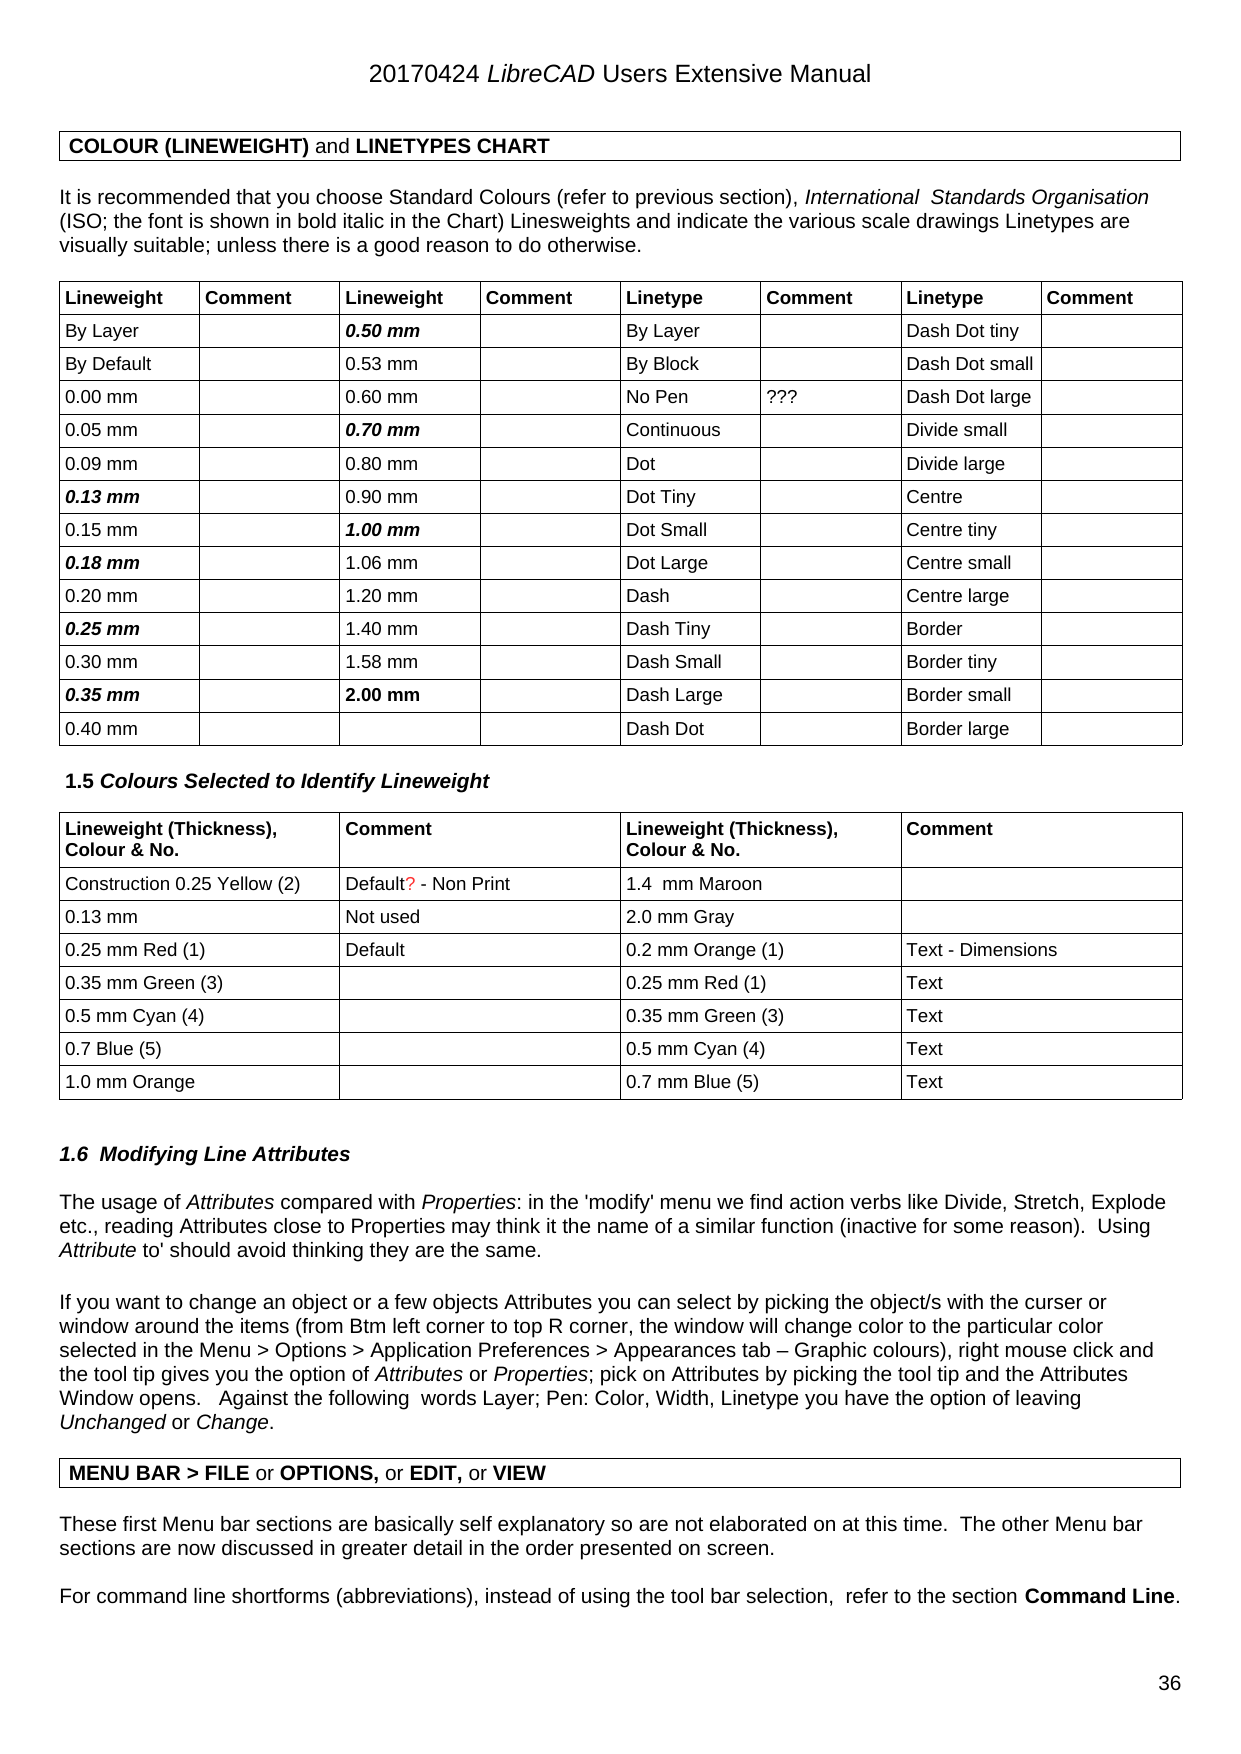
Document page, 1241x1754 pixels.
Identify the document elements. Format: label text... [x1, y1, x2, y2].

table_cell 2.0 mm Gray [621, 901, 901, 933]
table_header Comment [902, 813, 1182, 867]
table_cell [200, 481, 339, 513]
table_cell Dot Large [621, 547, 760, 579]
table_cell [200, 415, 339, 447]
table_cell 1.40 mm [340, 613, 480, 645]
table_cell 0.05 mm [60, 415, 199, 447]
table_cell Dash [621, 580, 760, 612]
table_cell [481, 348, 620, 380]
table_cell [761, 580, 901, 612]
table_cell Continuous [621, 415, 760, 447]
table_cell [1042, 547, 1182, 579]
table_cell Centre tiny [902, 514, 1041, 546]
table_cell [200, 514, 339, 546]
table_header Comment [340, 813, 620, 867]
table_cell 1.20 mm [340, 580, 480, 612]
table_cell 0.7 Blue (5) [60, 1033, 339, 1065]
table_cell By Default [60, 348, 199, 380]
table_cell Dash Dot [621, 713, 760, 745]
table_cell [761, 547, 901, 579]
table_cell [481, 448, 620, 480]
table_cell Default [340, 934, 620, 966]
table_cell [200, 381, 339, 413]
text For command line shortforms (abbreviations), instead of using the tool bar selection, refer to the section Command Line. [59, 1584, 1181, 1608]
table_cell [1042, 415, 1182, 447]
table_cell 0.13 mm [60, 901, 339, 933]
table_cell 0.15 mm [60, 514, 199, 546]
table_cell Dash Dot tiny [902, 315, 1041, 347]
table_cell [340, 967, 620, 999]
table_cell 0.2 mm Orange (1) [621, 934, 901, 966]
table_cell 0.13 mm [60, 481, 199, 513]
table_cell 0.40 mm [60, 713, 199, 745]
table_cell Dot Small [621, 514, 760, 546]
table_cell 0.18 mm [60, 547, 199, 579]
table_cell Text [902, 1066, 1182, 1098]
table_cell Dash Tiny [621, 613, 760, 645]
table_cell Divide large [902, 448, 1041, 480]
table_cell [200, 646, 339, 678]
table_cell 0.70 mm [340, 415, 480, 447]
table_cell 0.90 mm [340, 481, 480, 513]
table_cell Text [902, 967, 1182, 999]
table_cell [1042, 580, 1182, 612]
table_header Lineweight [60, 282, 199, 314]
table_cell Dash Large [621, 680, 760, 712]
table_cell 0.20 mm [60, 580, 199, 612]
table_cell 1.0 mm Orange [60, 1066, 339, 1098]
table_cell Not used [340, 901, 620, 933]
table_cell Dot [621, 448, 760, 480]
table_cell [1042, 348, 1182, 380]
table_cell [481, 646, 620, 678]
table_cell [1042, 680, 1182, 712]
table_cell [1042, 646, 1182, 678]
table_cell [761, 646, 901, 678]
table_cell [761, 680, 901, 712]
table_cell 0.25 mm [60, 613, 199, 645]
table_cell [481, 713, 620, 745]
text These first Menu bar sections are basically self explanatory so are not elaborated on at this time. The other Menu bar sections are now discussed in greater detail in the order presented on screen. [59, 1512, 1181, 1560]
table_cell [340, 713, 480, 745]
table_cell 0.35 mm Green (3) [60, 967, 339, 999]
subtitle MENU BAR > FILE or OPTIONS, or EDIT, or VIEW [60, 1459, 1180, 1487]
table_cell Text - Dimensions [902, 934, 1182, 966]
table_cell [1042, 481, 1182, 513]
table_cell [200, 348, 339, 380]
table_cell [481, 547, 620, 579]
table_cell Dot Tiny [621, 481, 760, 513]
table_cell 2.00 mm [340, 680, 480, 712]
table_cell 1.4 mm Maroon [621, 868, 901, 900]
table_cell Text [902, 1033, 1182, 1065]
subtitle 1.6 Modifying Line Attributes [59, 1142, 1181, 1166]
table_cell 0.7 mm Blue (5) [621, 1066, 901, 1098]
table_cell [902, 868, 1182, 900]
table_cell Centre large [902, 580, 1041, 612]
table_cell [1042, 448, 1182, 480]
table_cell Dash Small [621, 646, 760, 678]
table_cell [481, 481, 620, 513]
table_cell [761, 415, 901, 447]
table_cell [200, 580, 339, 612]
table_cell 0.60 mm [340, 381, 480, 413]
table_cell Border tiny [902, 646, 1041, 678]
table_cell [761, 481, 901, 513]
table_header Comment [1042, 282, 1182, 314]
table_cell 1.58 mm [340, 646, 480, 678]
table_header Linetype [621, 282, 760, 314]
table_header Comment [761, 282, 901, 314]
table_cell [200, 448, 339, 480]
table_cell 0.30 mm [60, 646, 199, 678]
table_header Comment [481, 282, 620, 314]
table_cell [902, 901, 1182, 933]
table_cell Default? - Non Print [340, 868, 620, 900]
table_cell 0.50 mm [340, 315, 480, 347]
table_header Lineweight (Thickness), Colour & No. [621, 813, 901, 867]
table_header Linetype [902, 282, 1041, 314]
table_cell [1042, 713, 1182, 745]
table_cell [761, 713, 901, 745]
table_cell 0.5 mm Cyan (4) [621, 1033, 901, 1065]
table_cell [761, 613, 901, 645]
table_cell 0.35 mm Green (3) [621, 1000, 901, 1032]
table_cell [761, 348, 901, 380]
text If you want to change an object or a few objects Attributes you can select by picking the object/s with the curser or window around the items (from Btm left corner to top R corner, the window will change color to the particular color selected in the Menu > Options > Application Preferences > Appearances tab – Graphic colours), right mouse click and the tool tip gives you the option of Attributes or Properties; pick on Attributes by picking the tool tip and the Attributes Window opens. Against the following words Layer; Pen: Color, Width, Linetype you have the option of leaving Unchanged or Change. [59, 1290, 1181, 1434]
table_cell By Layer [621, 315, 760, 347]
table_cell Centre small [902, 547, 1041, 579]
table_cell Divide small [902, 415, 1041, 447]
table_cell [200, 713, 339, 745]
table_cell [1042, 613, 1182, 645]
table_cell [200, 680, 339, 712]
table_cell 0.5 mm Cyan (4) [60, 1000, 339, 1032]
table_cell 0.25 mm Red (1) [60, 934, 339, 966]
table_cell [481, 580, 620, 612]
table_cell Centre [902, 481, 1041, 513]
table_cell 0.80 mm [340, 448, 480, 480]
table_cell [481, 680, 620, 712]
table_cell [1042, 514, 1182, 546]
table_cell 1.00 mm [340, 514, 480, 546]
table_cell By Block [621, 348, 760, 380]
subtitle Colours Selected to Identify Lineweight [59, 769, 1181, 793]
table_cell [340, 1000, 620, 1032]
table_header Lineweight [340, 282, 480, 314]
table_cell Border small [902, 680, 1041, 712]
table_cell [200, 315, 339, 347]
table_cell 0.09 mm [60, 448, 199, 480]
table_cell [481, 415, 620, 447]
table_cell Dash Dot large [902, 381, 1041, 413]
table_cell Border large [902, 713, 1041, 745]
table_cell [481, 381, 620, 413]
table_cell [761, 448, 901, 480]
table_cell [761, 315, 901, 347]
table_cell [481, 315, 620, 347]
table_header Lineweight (Thickness), Colour & No. [60, 813, 339, 867]
table_cell No Pen [621, 381, 760, 413]
table_cell 1.06 mm [340, 547, 480, 579]
table_cell Construction 0.25 Yellow (2) [60, 868, 339, 900]
table_cell 0.53 mm [340, 348, 480, 380]
table_cell [481, 514, 620, 546]
table_cell Border [902, 613, 1041, 645]
text It is recommended that you choose Standard Colours (refer to previous section), International Standards Organisation (ISO; the font is shown in bold italic in the Chart) Linesweights and indicate the various scale drawings Linetypes are visually suitable; unless there is a good reason to do otherwise. [59, 185, 1181, 257]
table_cell [481, 613, 620, 645]
table_header Comment [200, 282, 339, 314]
table_cell [200, 613, 339, 645]
table_cell 0.35 mm [60, 680, 199, 712]
subtitle COLOUR (LINEWEIGHT) and LINETYPES CHART [60, 132, 1180, 160]
table_cell [340, 1033, 620, 1065]
table_cell [1042, 315, 1182, 347]
table_cell By Layer [60, 315, 199, 347]
table_cell 0.25 mm Red (1) [621, 967, 901, 999]
table_cell [1042, 381, 1182, 413]
table_cell [200, 547, 339, 579]
table_cell 0.00 mm [60, 381, 199, 413]
table_cell Text [902, 1000, 1182, 1032]
table_cell [761, 514, 901, 546]
text The usage of Attributes compared with Properties: in the 'modify' menu we find action verbs like Divide, Stretch, Explode etc., reading Attributes close to Properties may think it the name of a similar function (inactive for some reason). Using Attribute to' should avoid thinking they are the same. [59, 1189, 1181, 1261]
table_cell ??? [761, 381, 901, 413]
table_cell [340, 1066, 620, 1098]
table_cell Dash Dot small [902, 348, 1041, 380]
